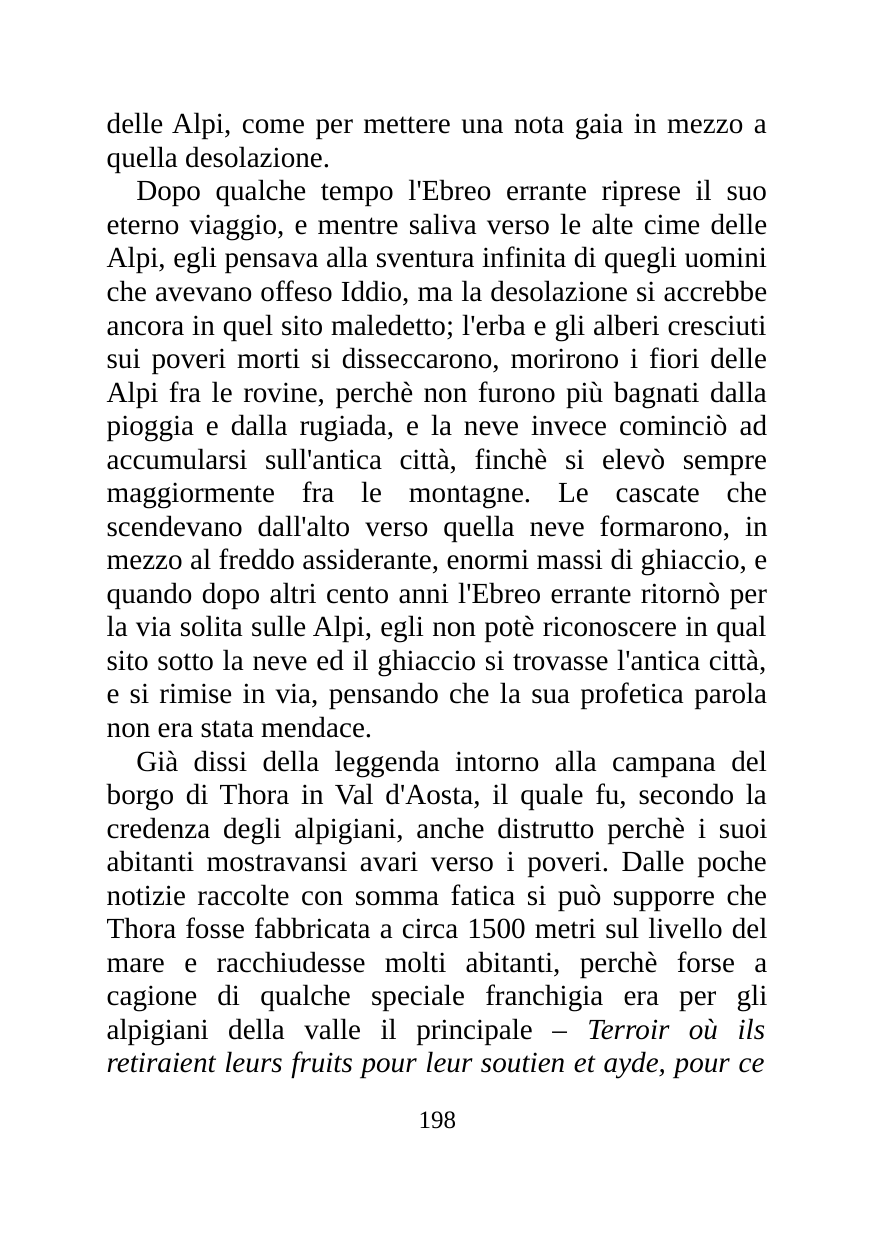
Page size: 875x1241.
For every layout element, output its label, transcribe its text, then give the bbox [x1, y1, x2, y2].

text Già dissi della leggenda intorno alla campana del borgo di Thora in Val d'Aosta, il quale fu, secondo la credenza degli alpigiani, anche distrutto perchè i suoi abitanti mostravansi avari verso i poveri. Dalle poche notizie raccolte con somma fatica si può supporre che Thora fosse fabbricata a circa 1500 metri sul livello del mare e racchiudesse molti abitanti, perchè forse a cagione di qualche speciale franchigia era per gli alpigiani della valle il principale – Terroir où ils retiraient leurs fruits pour leur soutien et ayde, pour ce [106, 744, 768, 1079]
text delle Alpi, come per mettere una nota gaia in mezzo a quella desolazione. [106, 106, 768, 173]
text Dopo qualche tempo l'Ebreo errante riprese il suo eterno viaggio, e mentre saliva verso le alte cime delle Alpi, egli pensava alla sventura infinita di quegli uomini che avevano offeso Iddio, ma la desolazione si accrebbe ancora in quel sito maledetto; l'erba e gli alberi cresciuti sui poveri morti si disseccarono, morirono i fiori delle Alpi fra le rovine, perchè non furono più bagnati dalla pioggia e dalla rugiada, e la neve invece cominciò ad accumularsi sull'antica città, finchè si elevò sempre maggiormente fra le montagne. Le cascate che scendevano dall'alto verso quella neve formarono, in mezzo al freddo assiderante, enormi massi di ghiaccio, e quando dopo altri cento anni l'Ebreo errante ritornò per la via solita sulle Alpi, egli non potè riconoscere in qual sito sotto la neve ed il ghiaccio si trovasse l'antica città, e si rimise in via, pensando che la sua profetica parola non era stata mendace. [106, 173, 768, 744]
